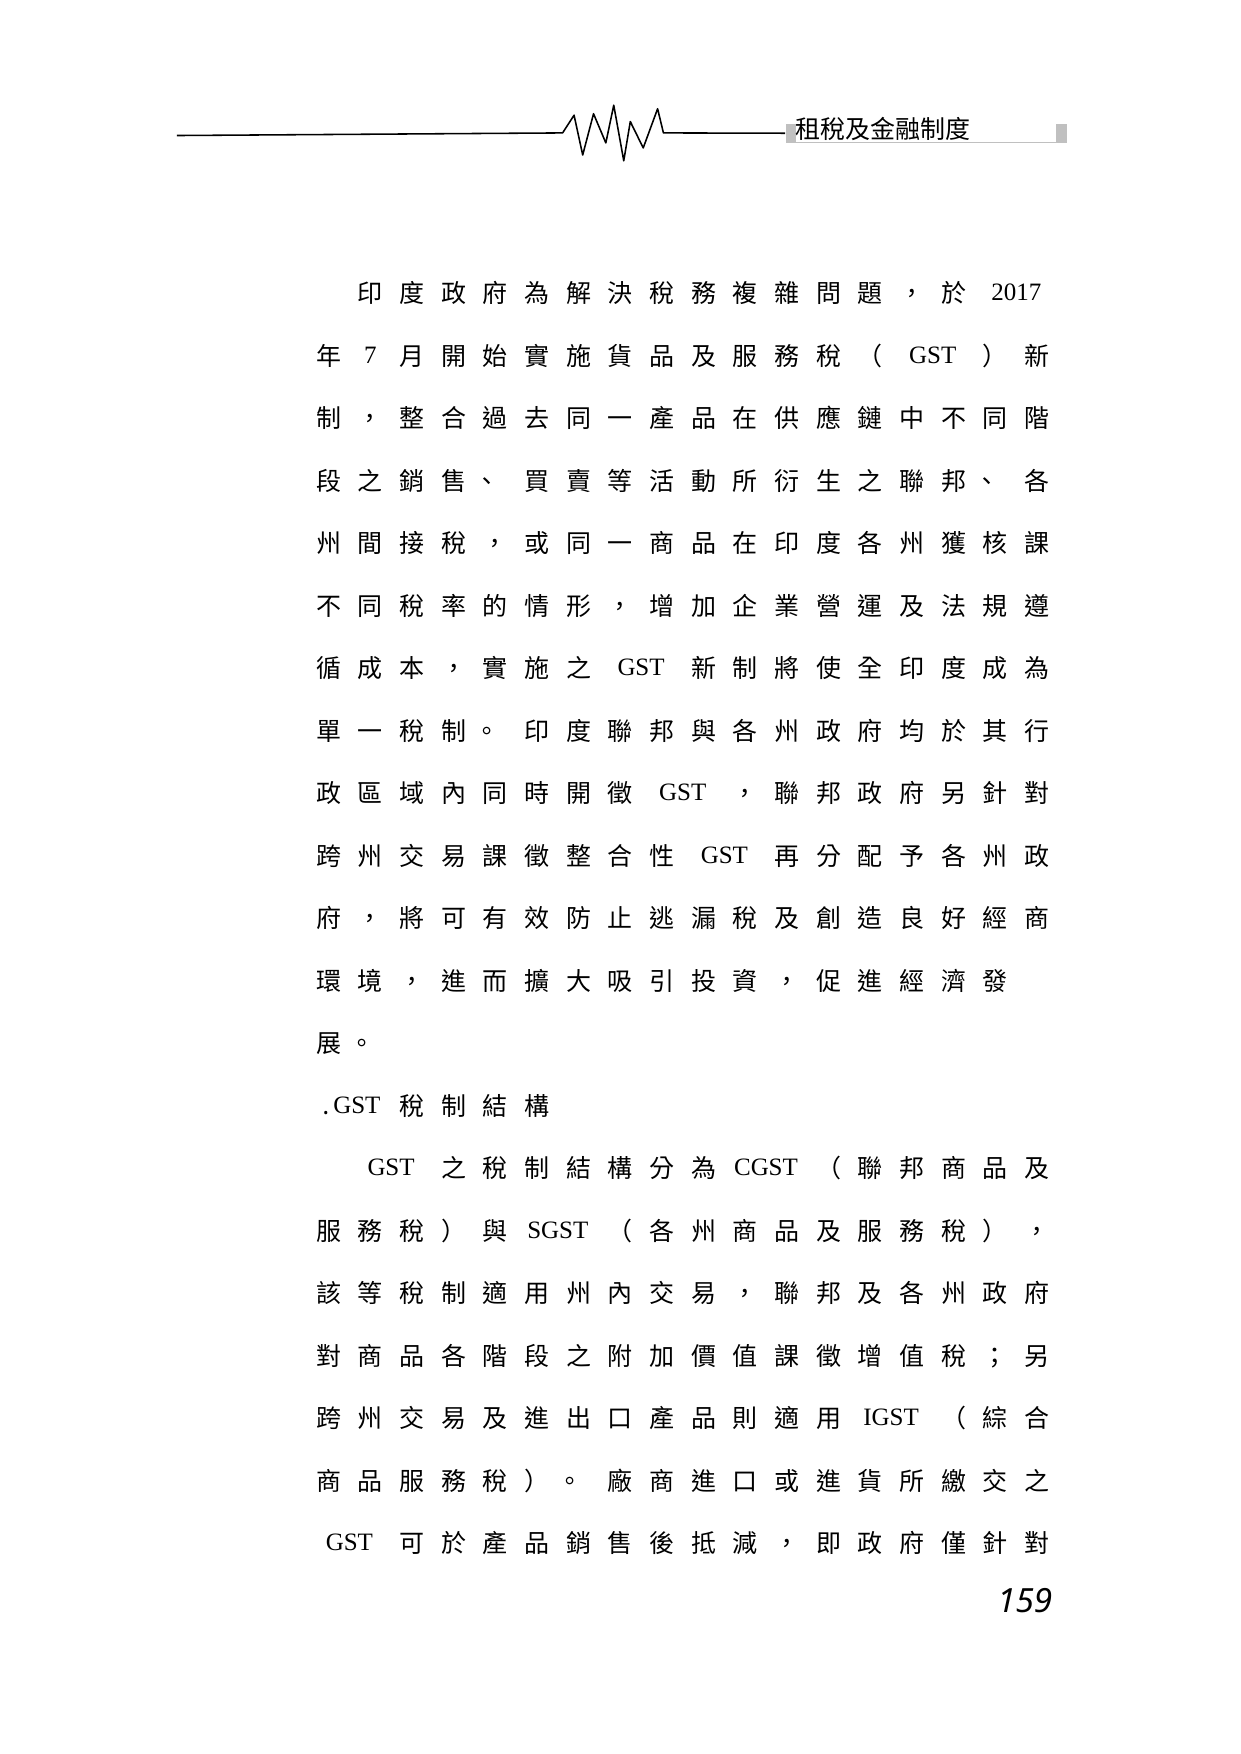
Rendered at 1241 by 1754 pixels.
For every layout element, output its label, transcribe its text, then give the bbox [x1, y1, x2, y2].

text ․GST稅制結構 [281, 1063, 1058, 1125]
text 印度政府為解決稅務複雜問題，於2017年7月開始實施貨品及服務稅（GST）新制，整合過去同一產品在供應鏈中不同階段之銷售、買賣等活動所衍生之聯邦、各州間接稅，或同一商品在印度各州獲核課不同稅率的情形，增加企業營運及法規遵循成本，實施之GST新制將使全印度成為單一稅制。印度聯邦與各州政府均於其行政區域內同時開徵GST，聯邦政府另針對跨州交易課徵整合性GST再分配予各州政府，將可有效防止逃漏稅及創造良好經商環境，進而擴大吸引投資，促進經濟發展。 [281, 250, 1058, 1063]
text GST之稅制結構分為CGST（聯邦商品及服務稅）與SGST（各州商品及服務稅），該等稅制適用州內交易，聯邦及各州政府對商品各階段之附加價值課徵增值稅；另跨州交易及進出口產品則適用IGST（綜合商品服務稅）。廠商進口或進貨所繳交之GST可於產品銷售後抵減，即政府僅針對 [281, 1125, 1058, 1563]
